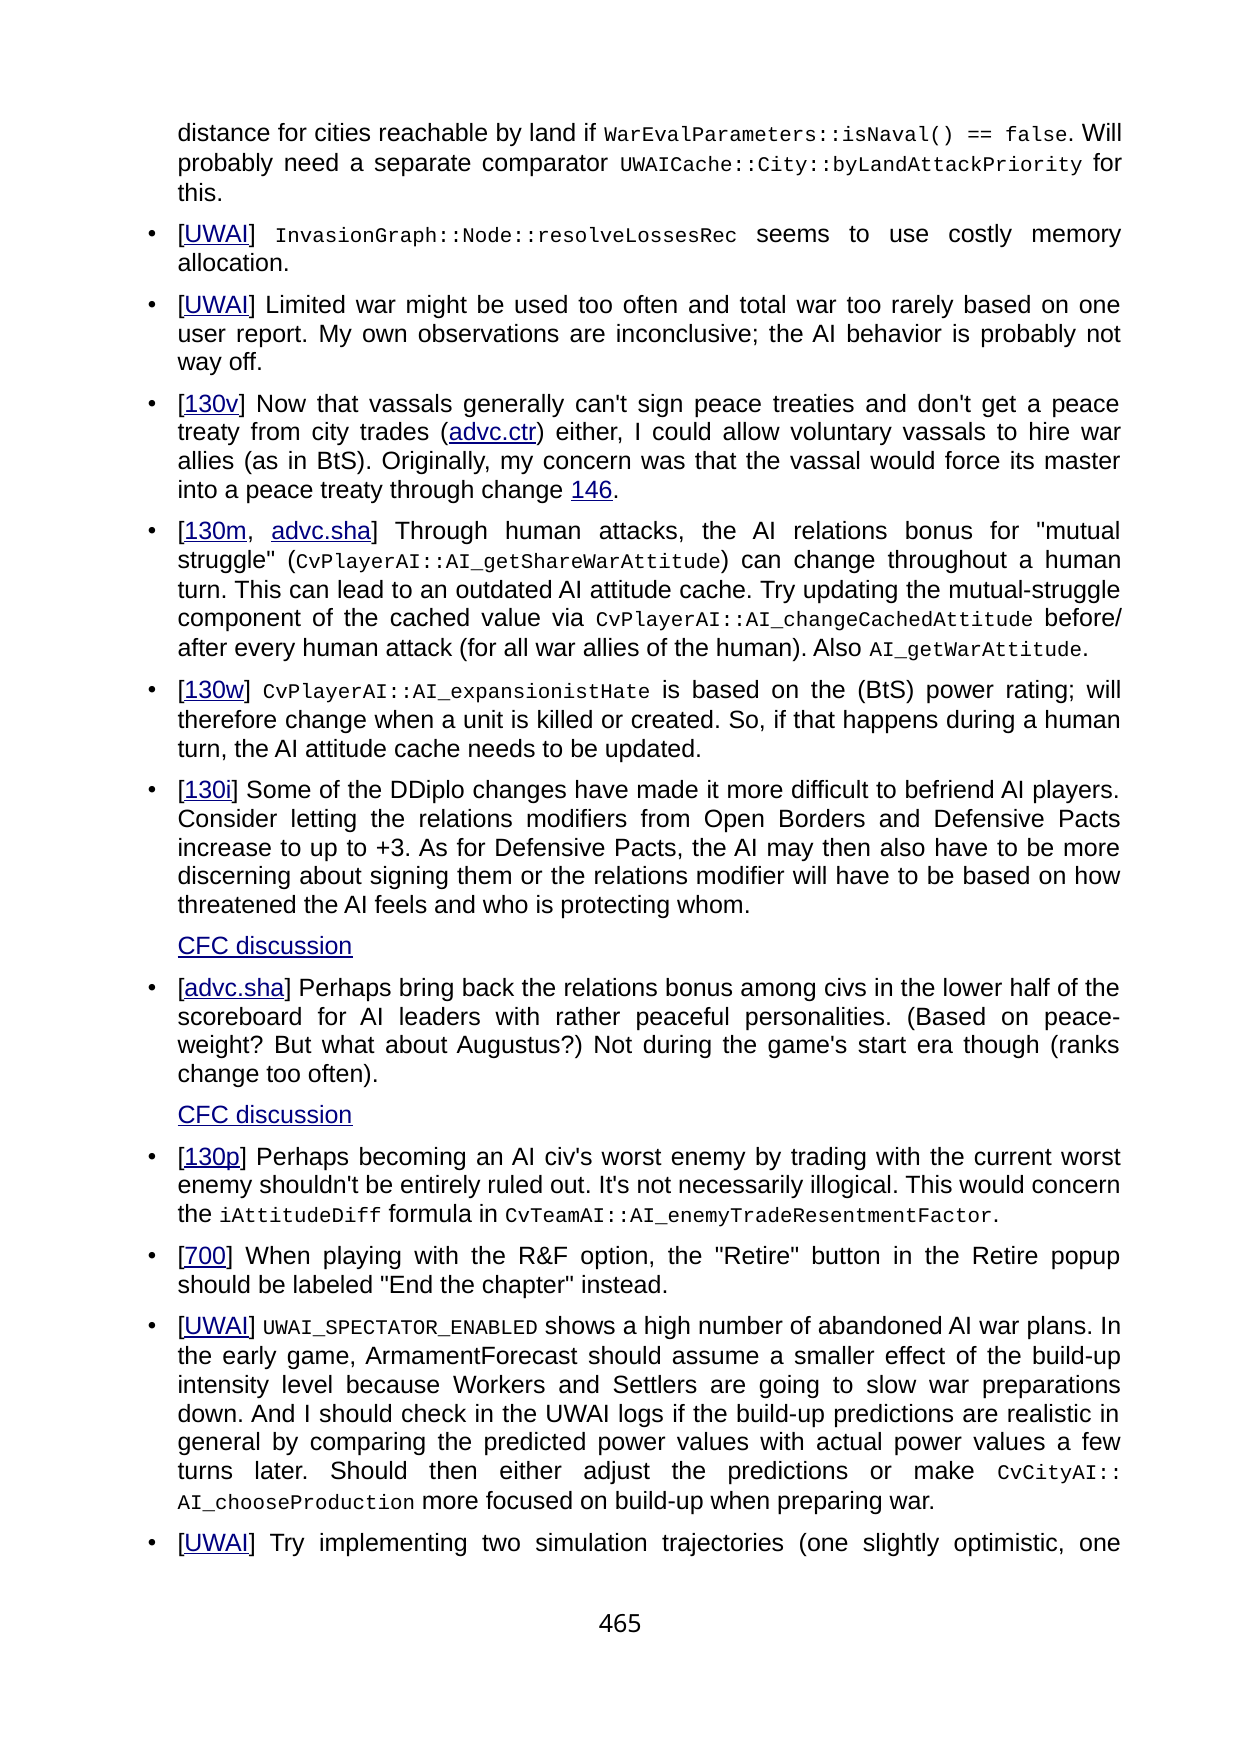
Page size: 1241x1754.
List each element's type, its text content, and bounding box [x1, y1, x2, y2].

list [UWAI] UWAI_SPECTATOR_ENABLED shows a high number of abandoned AI war plans. In the early game, ArmamentForecast should assume a smaller effect of the build-up intensity level because Workers and Settlers are going to slow war preparations down. And I should check in the UWAI logs if the build-up predictions are realistic in general by comparing the predicted power values with actual power values a few turns later. Should then either adjust the predictions or make CvCityAI:: AI_chooseProduction more focused on build-up when preparing war. [148, 1311, 1122, 1515]
list [130w] CvPlayerAI::AI_expansionistHate is based on the (BtS) power rating; will therefore change when a unit is killed or created. So, if that happens during a human turn, the AI attitude cache needs to be updated. [148, 675, 1122, 762]
list [130i] Some of the DDiplo changes have made it more difficult to befriend AI players. Consider letting the relations modifiers from Open Borders and Defensive Pacts increase to up to +3. As for Defensive Pacts, the AI may then also have to be more discerning about signing them or the relations modifier will have to be based on how threatened the AI feels and who is protecting whom. [148, 775, 1122, 919]
list [130p] Perhaps becoming an AI civ's worst enemy by trading with the current worst enemy shouldn't be entirely ruled out. It's not necessarily illogical. This would concern the iAttitudeDiff formula in CvTeamAI::AI_enemyTradeResentmentFactor. [148, 1141, 1122, 1229]
list [advc.sha] Perhaps bring back the relations bonus among civs in the lower half of the scoreboard for AI leaders with rather peaceful personalities. (Based on peace-weight? But what about Augustus?) Not during the game's start era though (ranks change too often). [148, 973, 1122, 1088]
list distance for cities reachable by land if WarEvalParameters::isNaval() == false. Will probably need a separate comparator UWAICache::City::byLandAttackPriority for this. [148, 118, 1122, 206]
list [130v] Now that vassals generally can't sign peace treaties and don't get a peace treaty from city trades (advc.ctr) either, I could allow voluntary vassals to hire war allies (as in BtS). Originally, my concern was that the vassal would force its master into a peace treaty through change 146. [148, 388, 1122, 504]
list [UWAI] Try implementing two simulation trajectories (one slightly optimistic, one [148, 1528, 1122, 1557]
list CFC discussion [148, 931, 1122, 960]
list [130m, advc.sha] Through human attacks, the AI relations bonus for "mutual struggle" (CvPlayerAI::AI_getShareWarAttitude) can change throughout a human turn. This can lead to an outdated AI attitude cache. Try updating the mutual-struggle component of the cached value via CvPlayerAI::AI_changeCachedAttitude before/ after every human attack (for all war allies of the human). Also AI_getWarAttitude. [148, 516, 1122, 663]
list [UWAI] Limited war might be used too often and total war too rarely based on one user report. My own observations are inconclusive; the AI behavior is probably not way off. [148, 290, 1122, 376]
list CFC discussion [148, 1100, 1122, 1129]
list [700] When playing with the R&F option, the "Retire" button in the Retire popup should be labeled "End the chapter" instead. [148, 1241, 1122, 1299]
list [UWAI] InvasionGraph::Node::resolveLossesRec seems to use costly memory allocation. [148, 219, 1122, 277]
